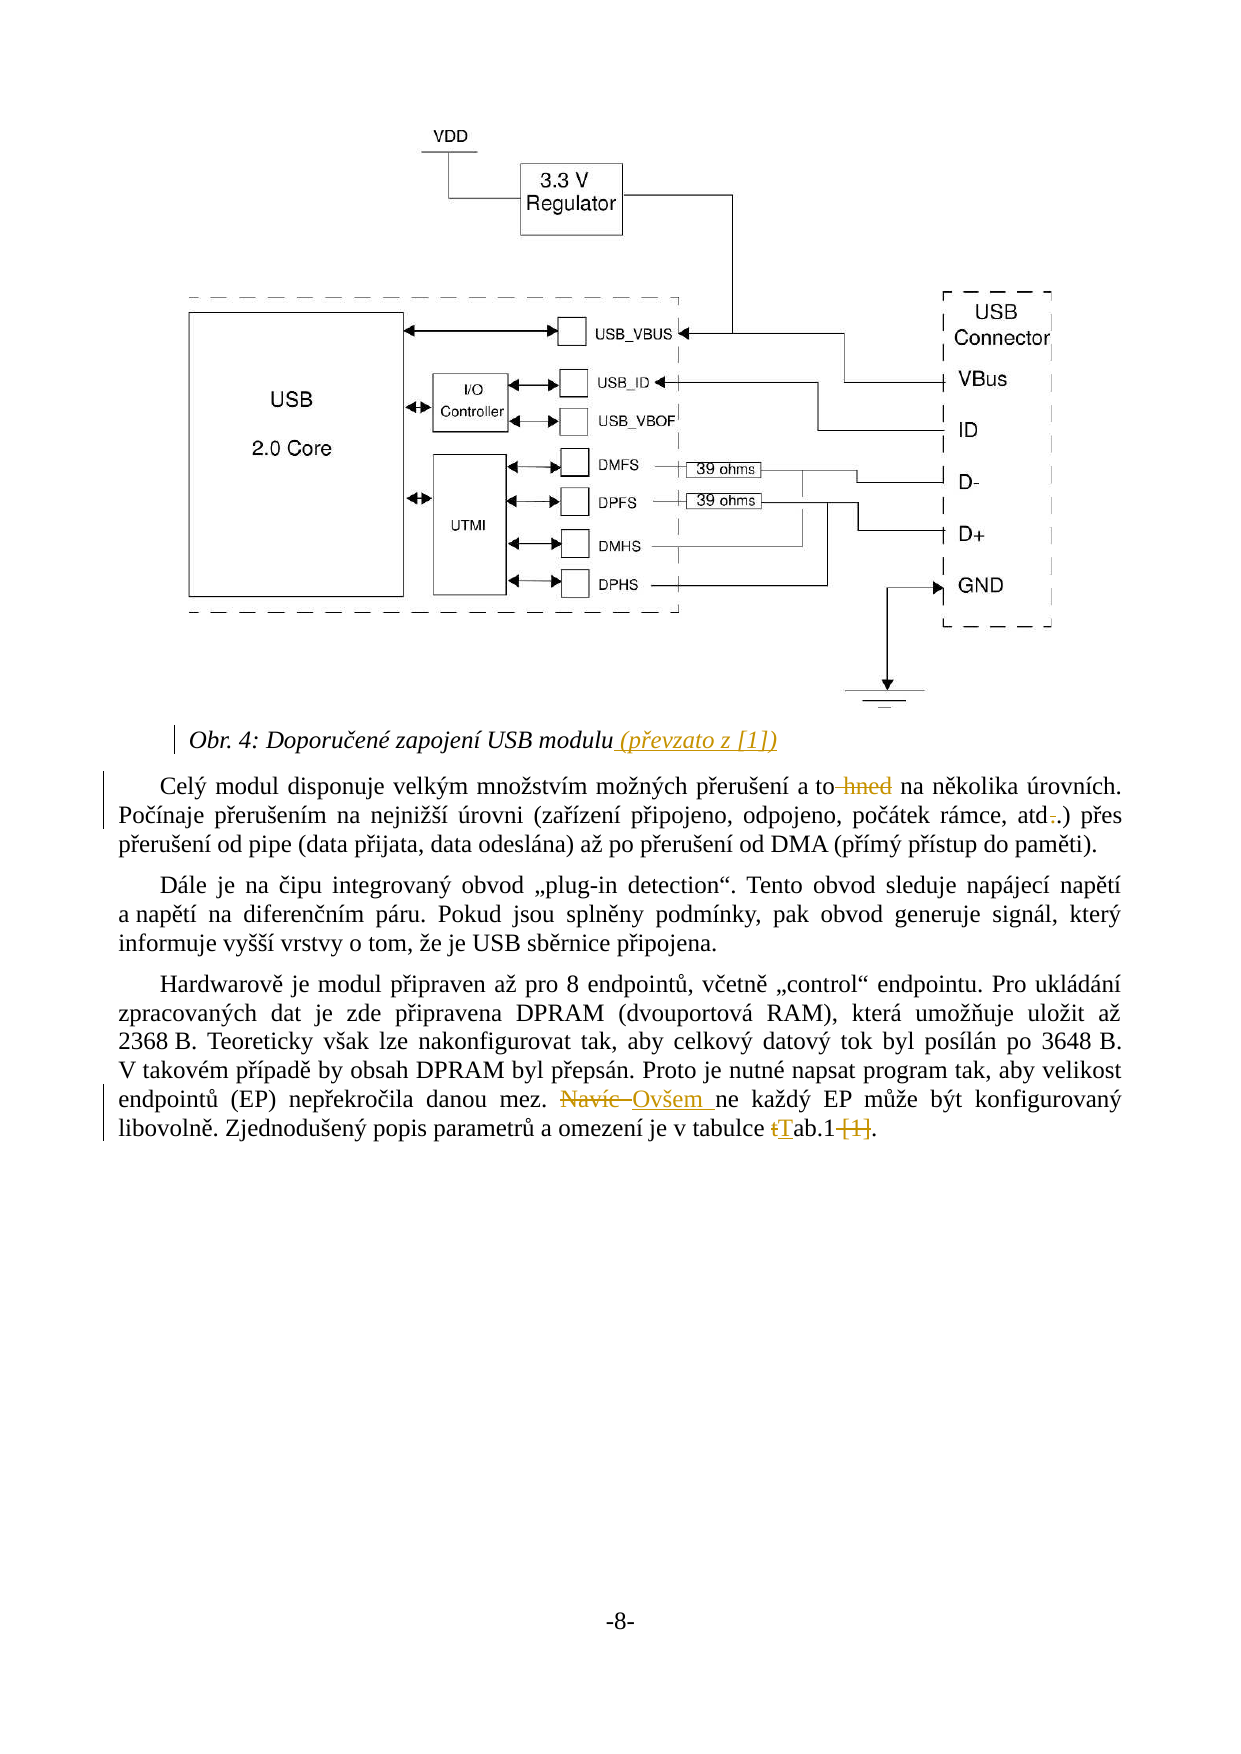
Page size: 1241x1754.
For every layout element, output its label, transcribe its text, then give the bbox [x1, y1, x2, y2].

text Hardwarově je modul připraven až pro 8 endpointů, včetně „control“ endpointu. Pro ukládání zpracovaných dat je zde připravena DPRAM (dvouportová RAM), která umožňuje uložit až 2368 B. Teoreticky však lze nakonfigurovat tak, aby celkový datový tok byl posílán po 3648 B. V takovém případě by obsah DPRAM byl přepsán. Proto je nutné napsat program tak, aby velikost endpointů (EP) nepřekročila danou mez. Ovšem ne každý EP může být konfigurovaný libovolně. Zjednodušený popis parametrů a omezení je v tabulce Tab.1. [118, 969, 1122, 1141]
text Celý modul disponuje velkým množstvím možných přerušení a to na několika úrovních. Počínaje přerušením na nejnižší úrovni (zařízení připojeno, odpojeno, počátek rámce, atd.) přes přerušení od pipe (data přijata, data odeslána) až po přerušení od DMA (přímý přístup do paměti). [118, 118, 1122, 858]
text Obr. 4: Doporučené zapojení USB modulu (převzato z [1]) [189, 708, 1052, 754]
text Dále je na čipu integrovaný obvod „plug-in detection“. Tento obvod sleduje napájecí napětí a napětí na diferenčním páru. Pokud jsou splněny podmínky, pak obvod generuje signál, který informuje vyšší vrstvy o tom, že je USB sběrnice připojena. [118, 870, 1122, 956]
picture [188, 130, 1052, 708]
